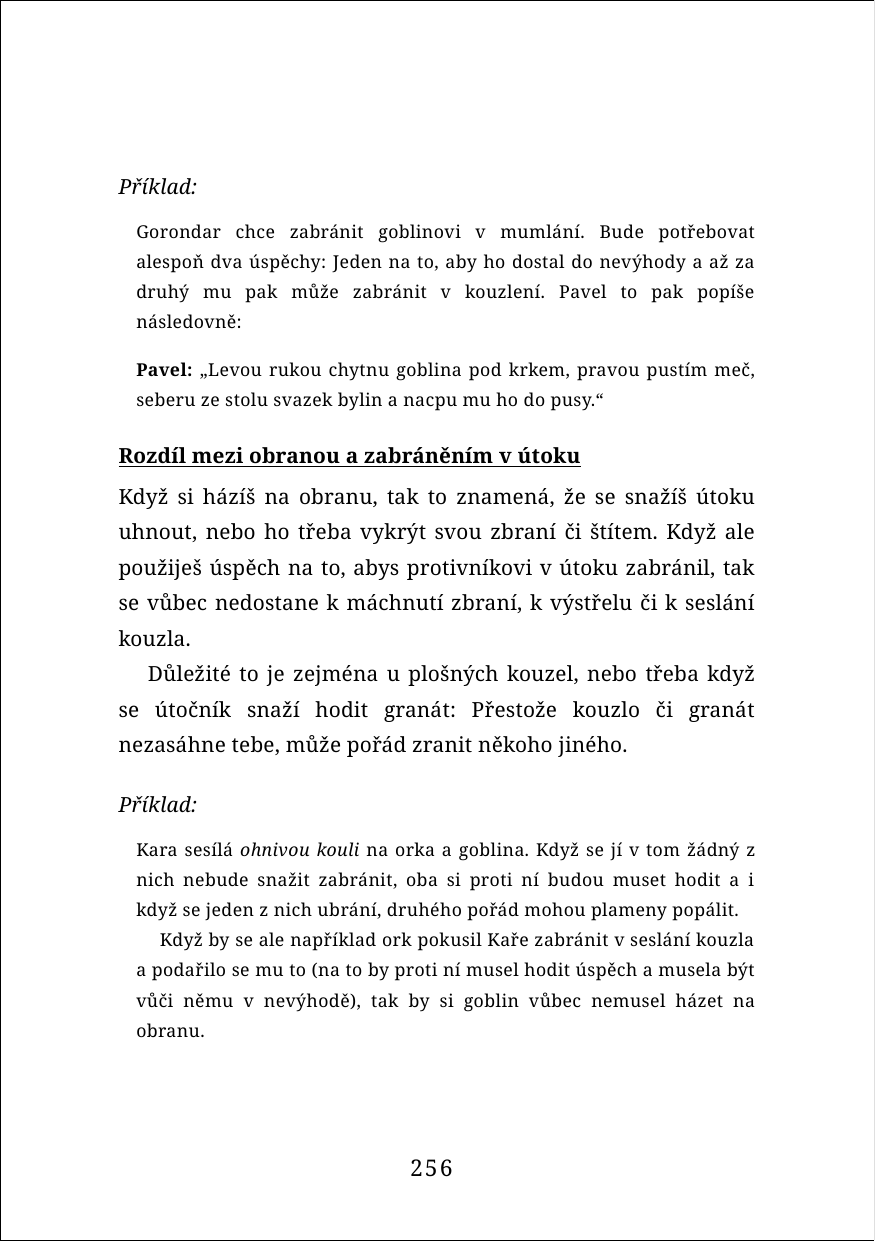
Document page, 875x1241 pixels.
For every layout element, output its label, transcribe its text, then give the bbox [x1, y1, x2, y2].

text Příklad: [118, 172, 756, 200]
text Kara sesílá ohnivou kouli na orka a goblina. Když se jí v tom žádný z nich nebude snažit zabránit, oba si proti ní budou muset hodit a i když se jeden z nich ubrání, druhého pořád mohou plameny popálit. Když by se ale například ork pokusil Kaře zabránit v seslání kouzla a podařilo se mu to (na to by proti ní musel hodit úspěch a musela být vůči němu v nevýhodě), tak by si goblin vůbec nemusel házet na obranu. [136, 837, 756, 1042]
text Když si házíš na obranu, tak to znamená, že se snažíš útoku uhnout, nebo ho třeba vykrýt svou zbraní či štítem. Když ale použiješ úspěch na to, abys protivníkovi v útoku zabránil, tak se vůbec nedostane k máchnutí zbraní, k výstřelu či k seslání kouzla. Důležité to je zejména u plošných kouzel, nebo třeba když se útočník snaží hodit granát: Přestože kouzlo či granát nezasáhne tebe, může pořád zranit někoho jiného. [118, 482, 756, 759]
text Gorondar chce zabránit goblinovi v mumlání. Bude potřebovat alespoň dva úspěchy: Jeden na to, aby ho dostal do nevýhody a až za druhý mu pak může zabránit v kouzlení. Pavel to pak popíše následovně: [136, 219, 756, 334]
text Pavel: „Levou rukou chytnu goblina pod krkem, pravou pustím meč, seberu ze stolu svazek bylin a nacpu mu ho do pusy.“ [136, 358, 756, 412]
text Příklad: [118, 790, 756, 818]
subtitle Rozdíl mezi obranou a zabráněním v útoku [118, 442, 756, 470]
